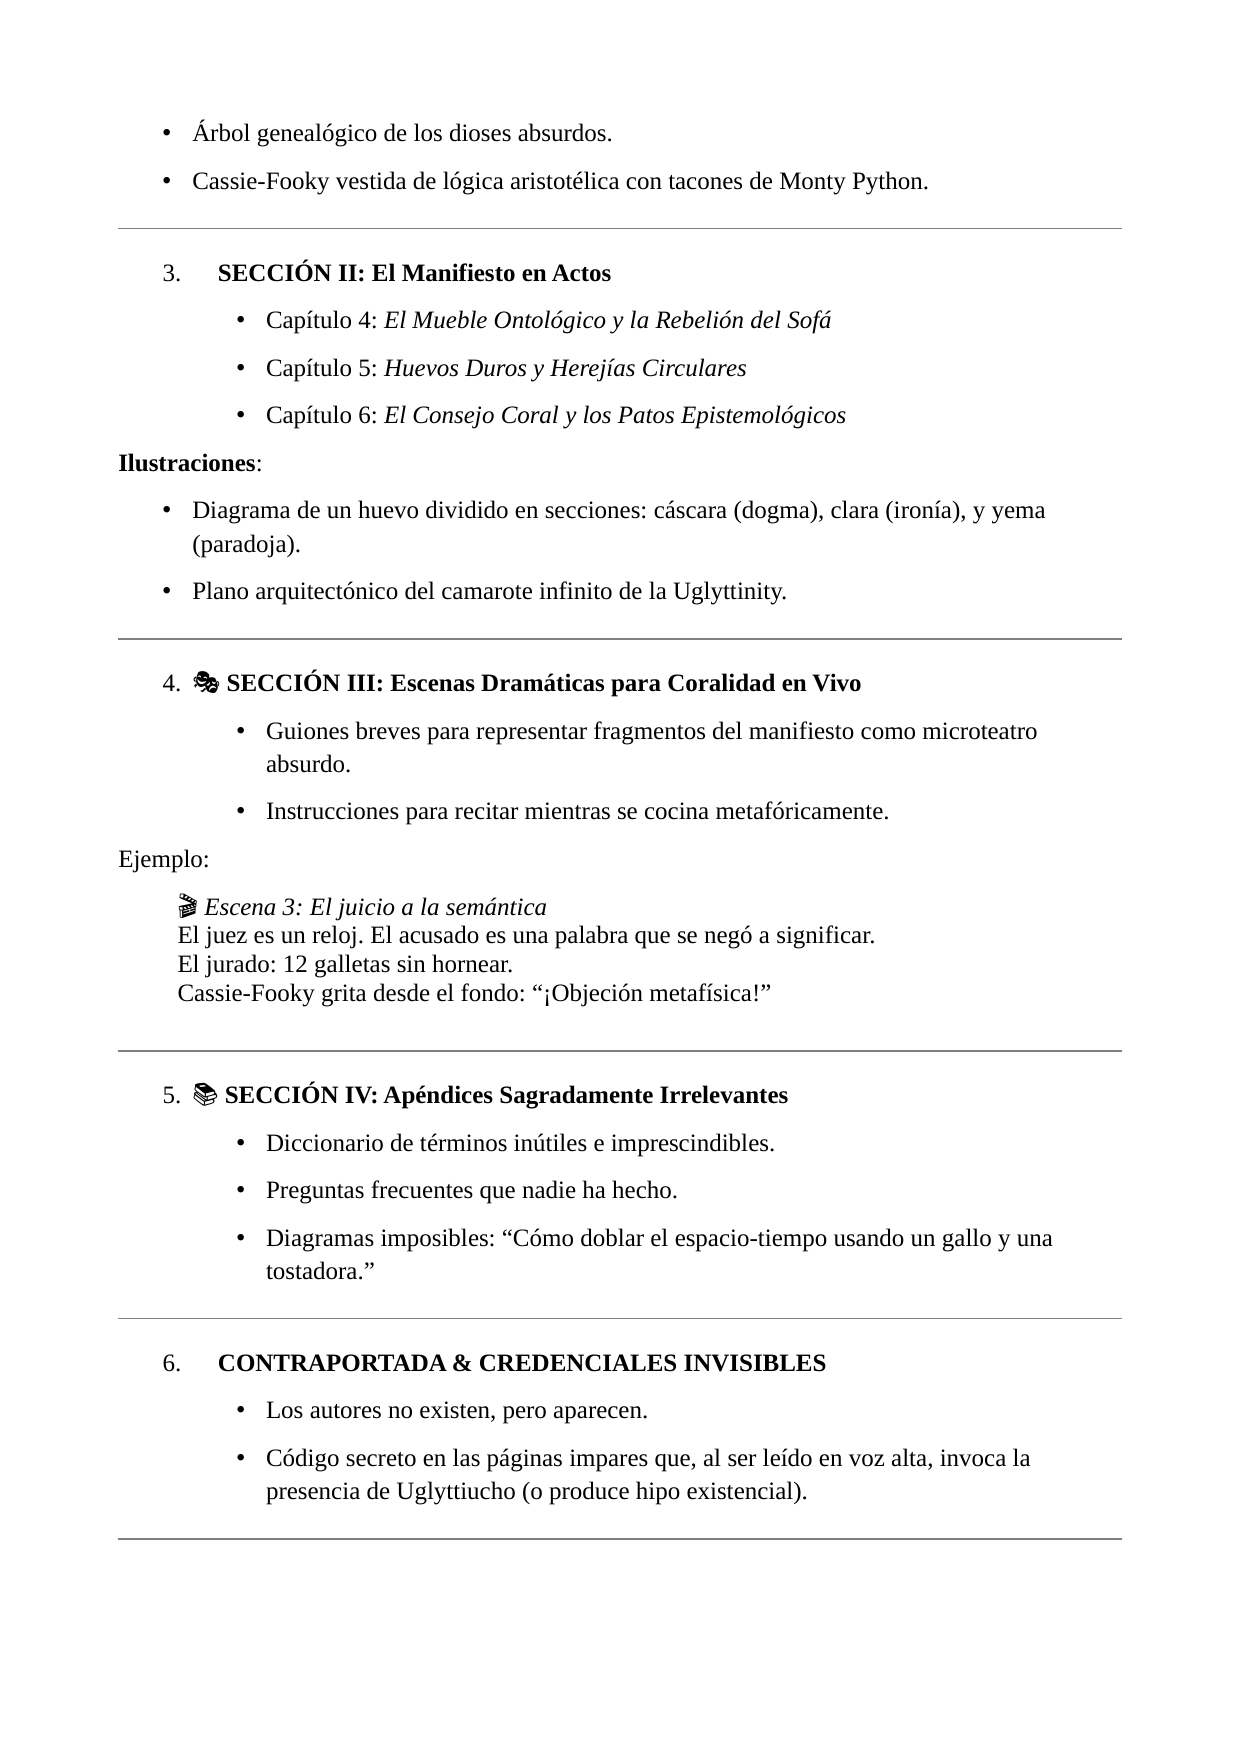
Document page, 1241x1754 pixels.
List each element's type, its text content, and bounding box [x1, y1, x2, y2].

list 🎭 SECCIÓN III: Escenas Dramáticas para Coralidad en Vivo [162, 668, 1122, 697]
list Diccionario de términos inútiles e imprescindibles. [236, 1128, 1122, 1157]
text 🎬 Escena 3: El juicio a la semántica El juez es un reloj. El acusado es una palabra que se negó a significar. El jurado: 12 galletas sin hornear. Cassie-Fooky grita desde el fondo: “¡Objeción metafísica!” [177, 892, 1063, 1007]
list Cassie-Fooky vestida de lógica aristotélica con tacones de Monty Python. [162, 166, 1122, 194]
list 📜 SECCIÓN II: El Manifiesto en Actos [162, 258, 1122, 286]
list Los autores no existen, pero aparecen. [236, 1396, 1122, 1424]
list Plano arquitectónico del camarote infinito de la Uglyttinity. [162, 576, 1122, 605]
list Código secreto en las páginas impares que, al ser leído en voz alta, invoca la presencia de Uglyttiucho (o produce hipo existencial). [236, 1443, 1122, 1505]
list Instrucciones para recitar mientras se cocina metafóricamente. [236, 796, 1122, 825]
list Capítulo 5: Huevos Duros y Herejías Circulares [236, 353, 1122, 382]
text Ilustraciones: [118, 448, 1122, 477]
list Guiones breves para representar fragmentos del manifiesto como microteatro absurdo. [236, 716, 1122, 777]
list Capítulo 4: El Mueble Ontológico y la Rebelión del Sofá [236, 305, 1122, 334]
list Preguntas frecuentes que nadie ha hecho. [236, 1176, 1122, 1204]
text Ejemplo: [118, 844, 1122, 873]
list Árbol genealógico de los dioses absurdos. [162, 118, 1122, 147]
list Diagrama de un huevo dividido en secciones: cáscara (dogma), clara (ironía), y yema (paradoja). [162, 496, 1122, 557]
list Capítulo 6: El Consejo Coral y los Patos Epistemológicos [236, 400, 1122, 429]
list 📚 SECCIÓN IV: Apéndices Sagradamente Irrelevantes [162, 1080, 1122, 1109]
list 🎇 CONTRAPORTADA & CREDENCIALES INVISIBLES [162, 1348, 1122, 1377]
list Diagramas imposibles: “Cómo doblar el espacio-tiempo usando un gallo y una tostadora.” [236, 1223, 1122, 1285]
